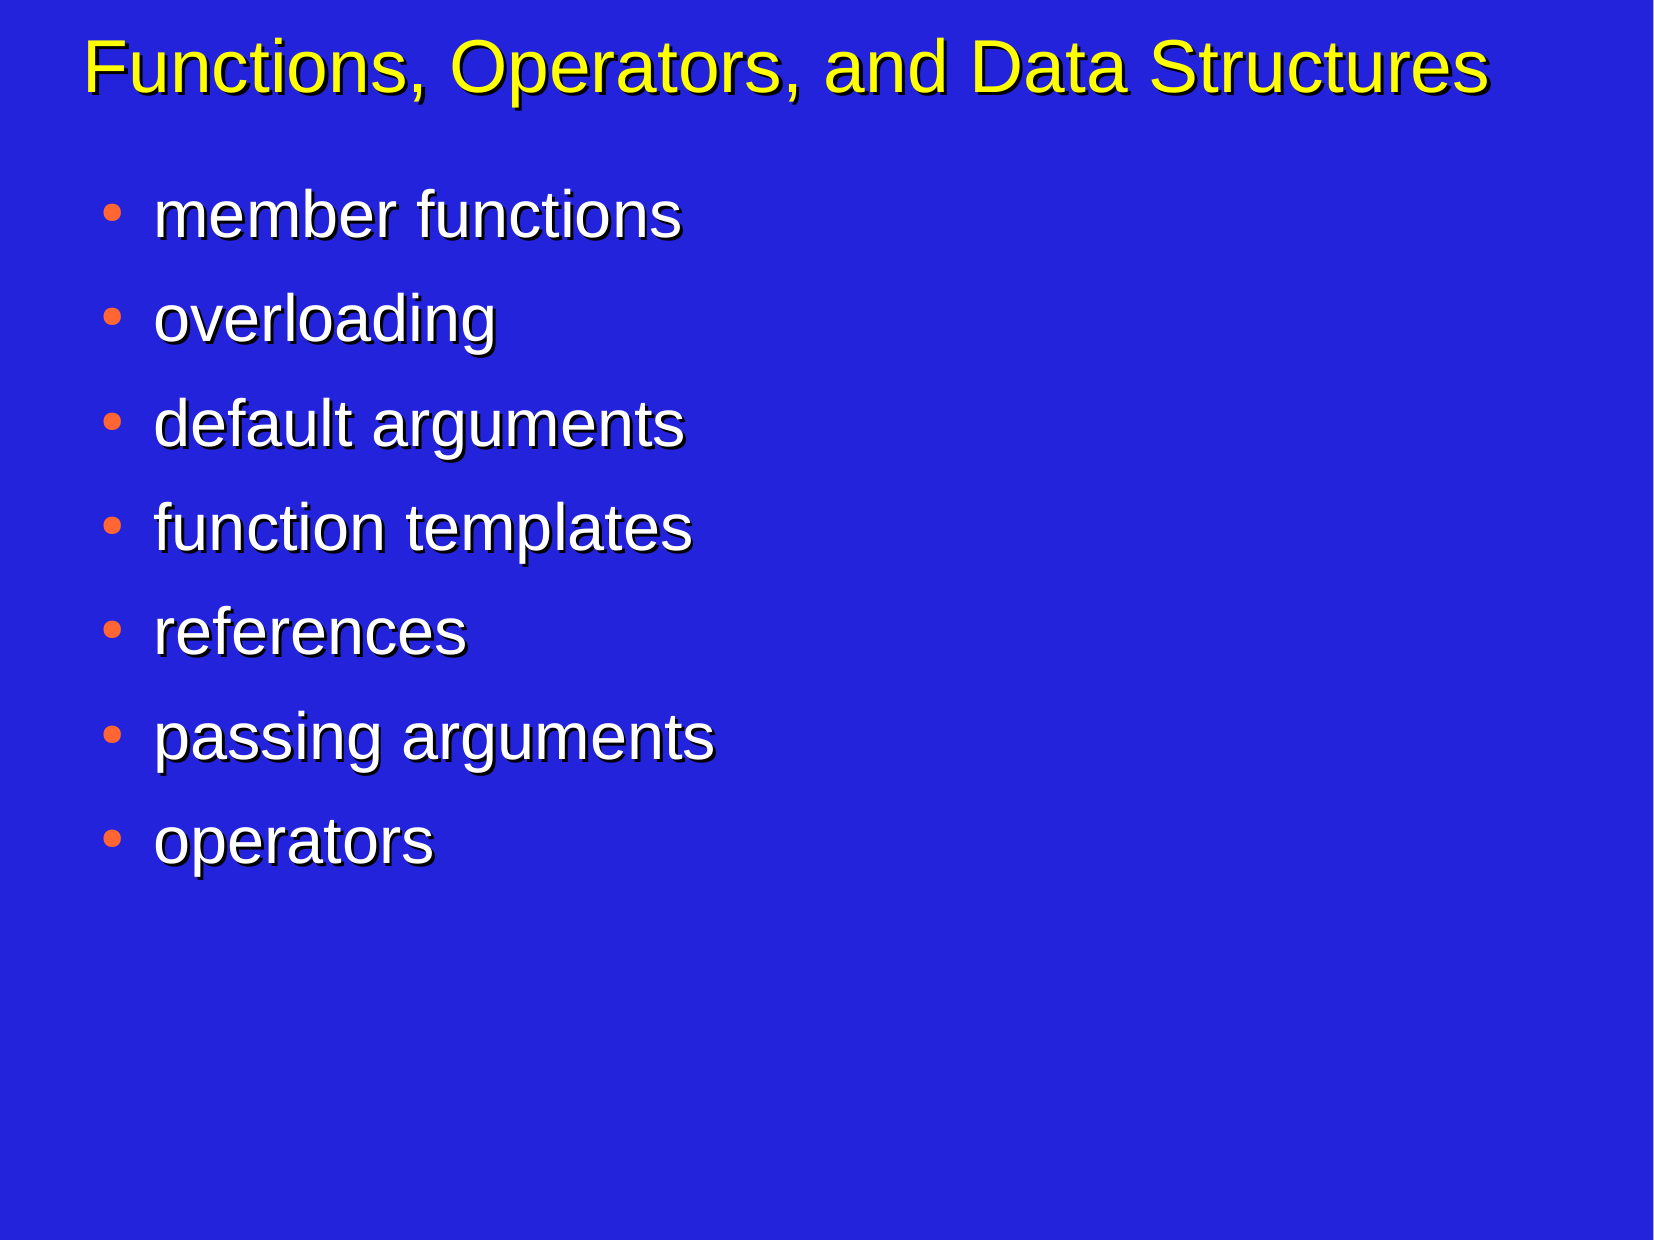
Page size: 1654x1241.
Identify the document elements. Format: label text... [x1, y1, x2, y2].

title Functions, Operators, and Data Structures [82, 2, 1571, 130]
list member functions overloading default arguments function templates references passing arguments operators [82, 177, 1571, 1182]
